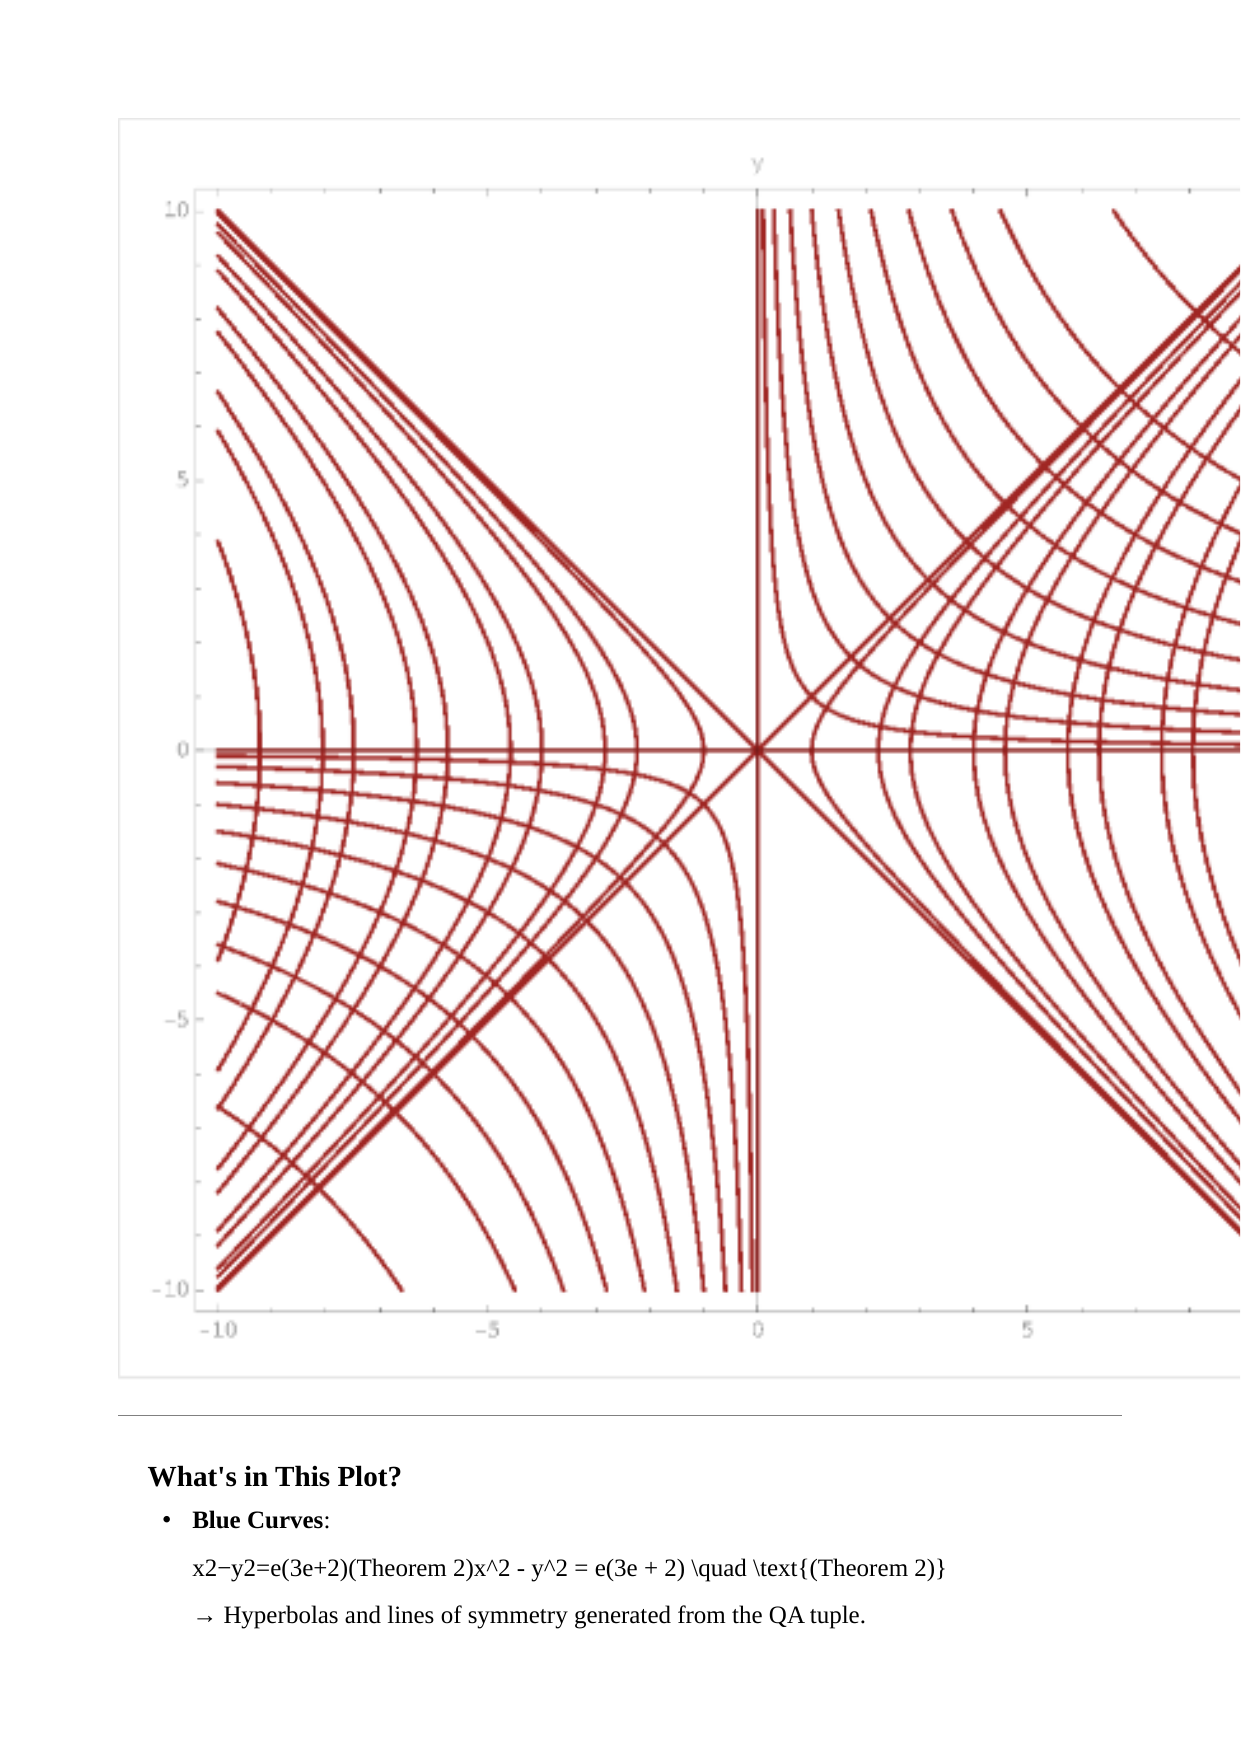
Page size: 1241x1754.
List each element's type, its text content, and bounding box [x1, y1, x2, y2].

subtitle 🧮 What's in This Plot? [118, 1459, 1122, 1493]
list Blue Curves: [162, 1505, 1122, 1534]
list x2−y2=e(3e+2)(Theorem 2)x^2 - y^2 = e(3e + 2) \quad \text{(Theorem 2)} [162, 1553, 1122, 1582]
list → Hyperbolas and lines of symmetry generated from the QA tuple. [162, 1601, 1122, 1629]
picture [118, 118, 1241, 1382]
